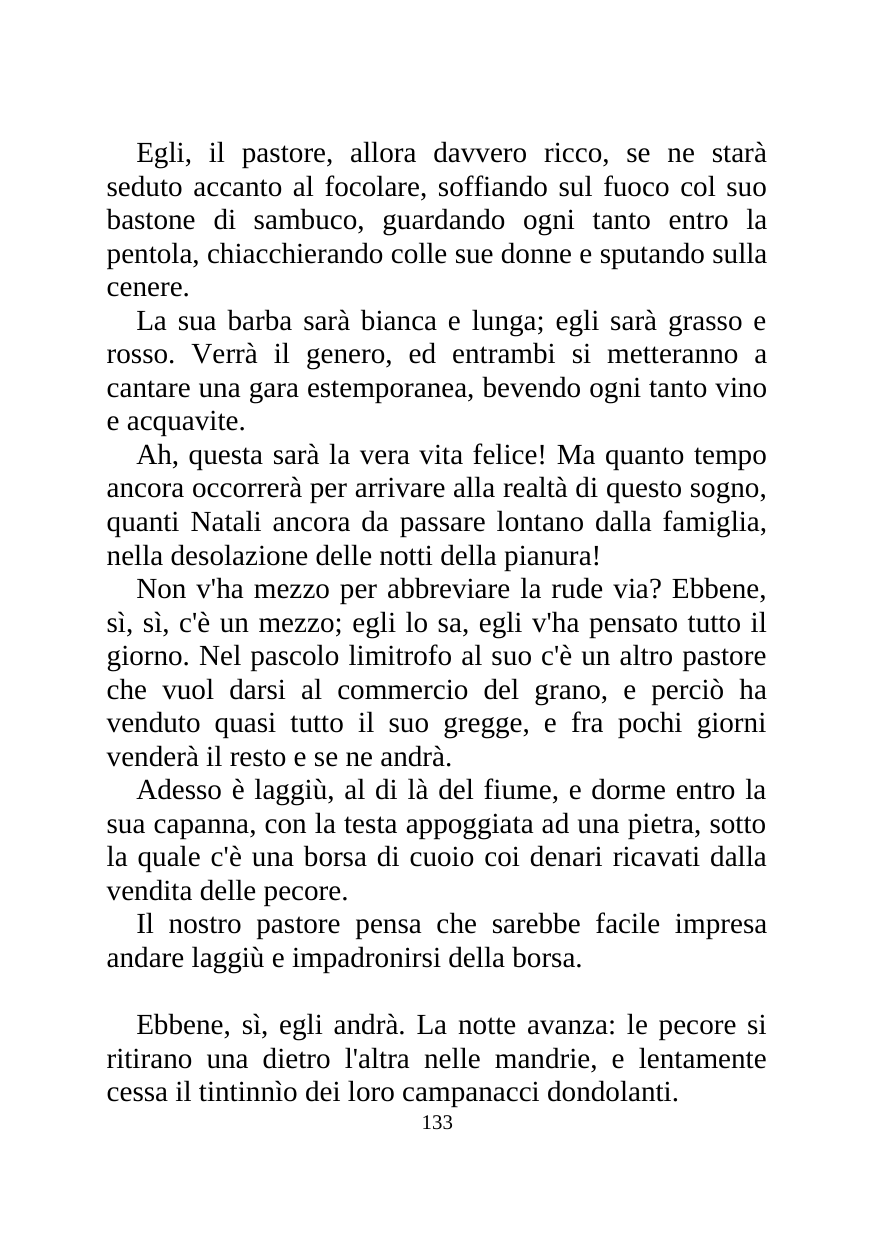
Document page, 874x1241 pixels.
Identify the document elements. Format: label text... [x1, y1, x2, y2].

text Egli, il pastore, allora davvero ricco, se ne starà seduto accanto al focolare, soffiando sul fuoco col suo bastone di sambuco, guardando ogni tanto entro la pentola, chiacchierando colle sue donne e sputando sulla cenere. [106, 135, 768, 303]
text Adesso è laggiù, al di là del fiume, e dorme entro la sua capanna, con la testa appoggiata ad una pietra, sotto la quale c'è una borsa di cuoio coi denari ricavati dalla vendita delle pecore. [106, 772, 768, 907]
text Il nostro pastore pensa che sarebbe facile impresa andare laggiù e impadronirsi della borsa. [106, 907, 768, 974]
text La sua barba sarà bianca e lunga; egli sarà grasso e rosso. Verrà il genero, ed entrambi si metteranno a cantare una gara estemporanea, bevendo ogni tanto vino e acquavite. [106, 303, 768, 437]
text Ebbene, sì, egli andrà. La notte avanza: le pecore si ritirano una dietro l'altra nelle mandrie, e lentamente cessa il tintinnìo dei loro campanacci dondolanti. [106, 1007, 768, 1108]
text Non v'ha mezzo per abbreviare la rude via? Ebbene, sì, sì, c'è un mezzo; egli lo sa, egli v'ha pensato tutto il giorno. Nel pascolo limitrofo al suo c'è un altro pastore che vuol darsi al commercio del grano, e perciò ha venduto quasi tutto il suo gregge, e fra pochi giorni venderà il resto e se ne andrà. [106, 571, 768, 772]
text Ah, questa sarà la vera vita felice! Ma quanto tempo ancora occorrerà per arrivare alla realtà di questo sogno, quanti Natali ancora da passare lontano dalla famiglia, nella desolazione delle notti della pianura! [106, 437, 768, 571]
